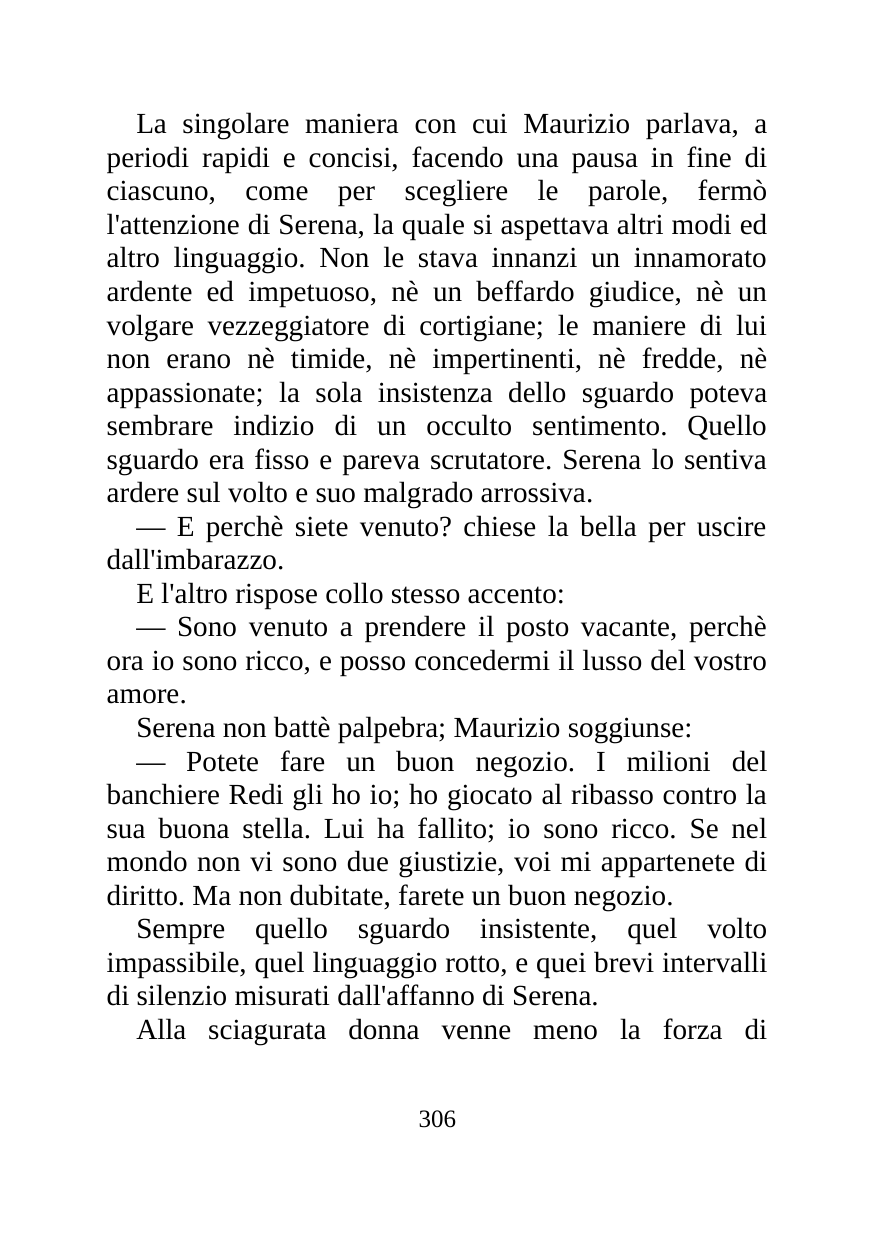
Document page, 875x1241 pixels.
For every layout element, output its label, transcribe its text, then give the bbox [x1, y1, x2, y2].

text — E perchè siete venuto? chiese la bella per uscire dall'imbarazzo. [106, 509, 768, 576]
text Sempre quello sguardo insistente, quel volto impassibile, quel linguaggio rotto, e quei brevi intervalli di silenzio misurati dall'affanno di Serena. [106, 911, 768, 1012]
text Serena non battè palpebra; Maurizio soggiunse: [106, 710, 768, 744]
text Alla sciagurata donna venne meno la forza di [106, 1012, 768, 1046]
text — Sono venuto a prendere il posto vacante, perchè ora io sono ricco, e posso concedermi il lusso del vostro amore. [106, 609, 768, 710]
text — Potete fare un buon negozio. I milioni del banchiere Redi gli ho io; ho giocato al ribasso contro la sua buona stella. Lui ha fallito; io sono ricco. Se nel mondo non vi sono due giustizie, voi mi appartenete di diritto. Ma non dubitate, farete un buon negozio. [106, 744, 768, 911]
text La singolare maniera con cui Maurizio parlava, a periodi rapidi e concisi, facendo una pausa in fine di ciascuno, come per scegliere le parole, fermò l'attenzione di Serena, la quale si aspettava altri modi ed altro linguaggio. Non le stava innanzi un innamorato ardente ed impetuoso, nè un beffardo giudice, nè un volgare vezzeggiatore di cortigiane; le maniere di lui non erano nè timide, nè impertinenti, nè fredde, nè appassionate; la sola insistenza dello sguardo poteva sembrare indizio di un occulto sentimento. Quello sguardo era fisso e pareva scrutatore. Serena lo sentiva ardere sul volto e suo malgrado arrossiva. [106, 106, 768, 509]
text E l'altro rispose collo stesso accento: [106, 576, 768, 609]
